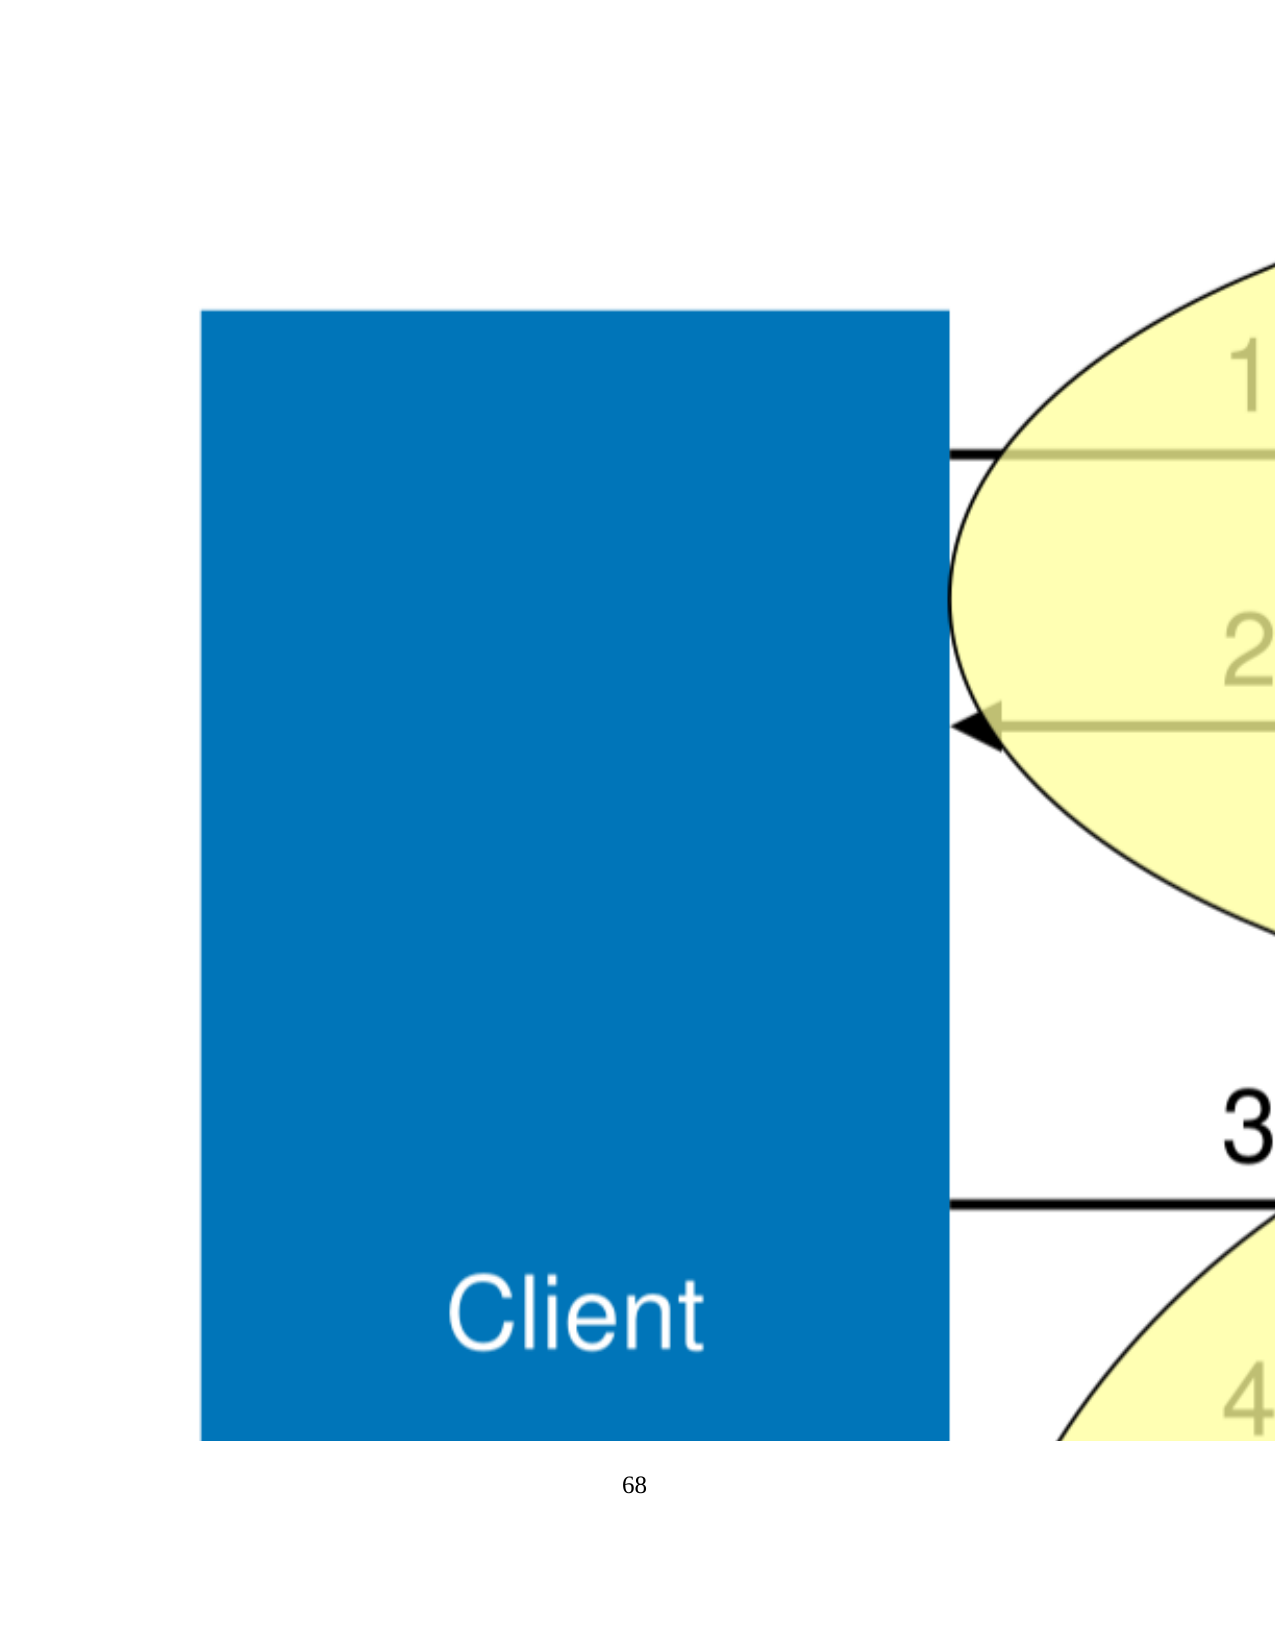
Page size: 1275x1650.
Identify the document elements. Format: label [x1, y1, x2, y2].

picture [150, 150, 1275, 1441]
